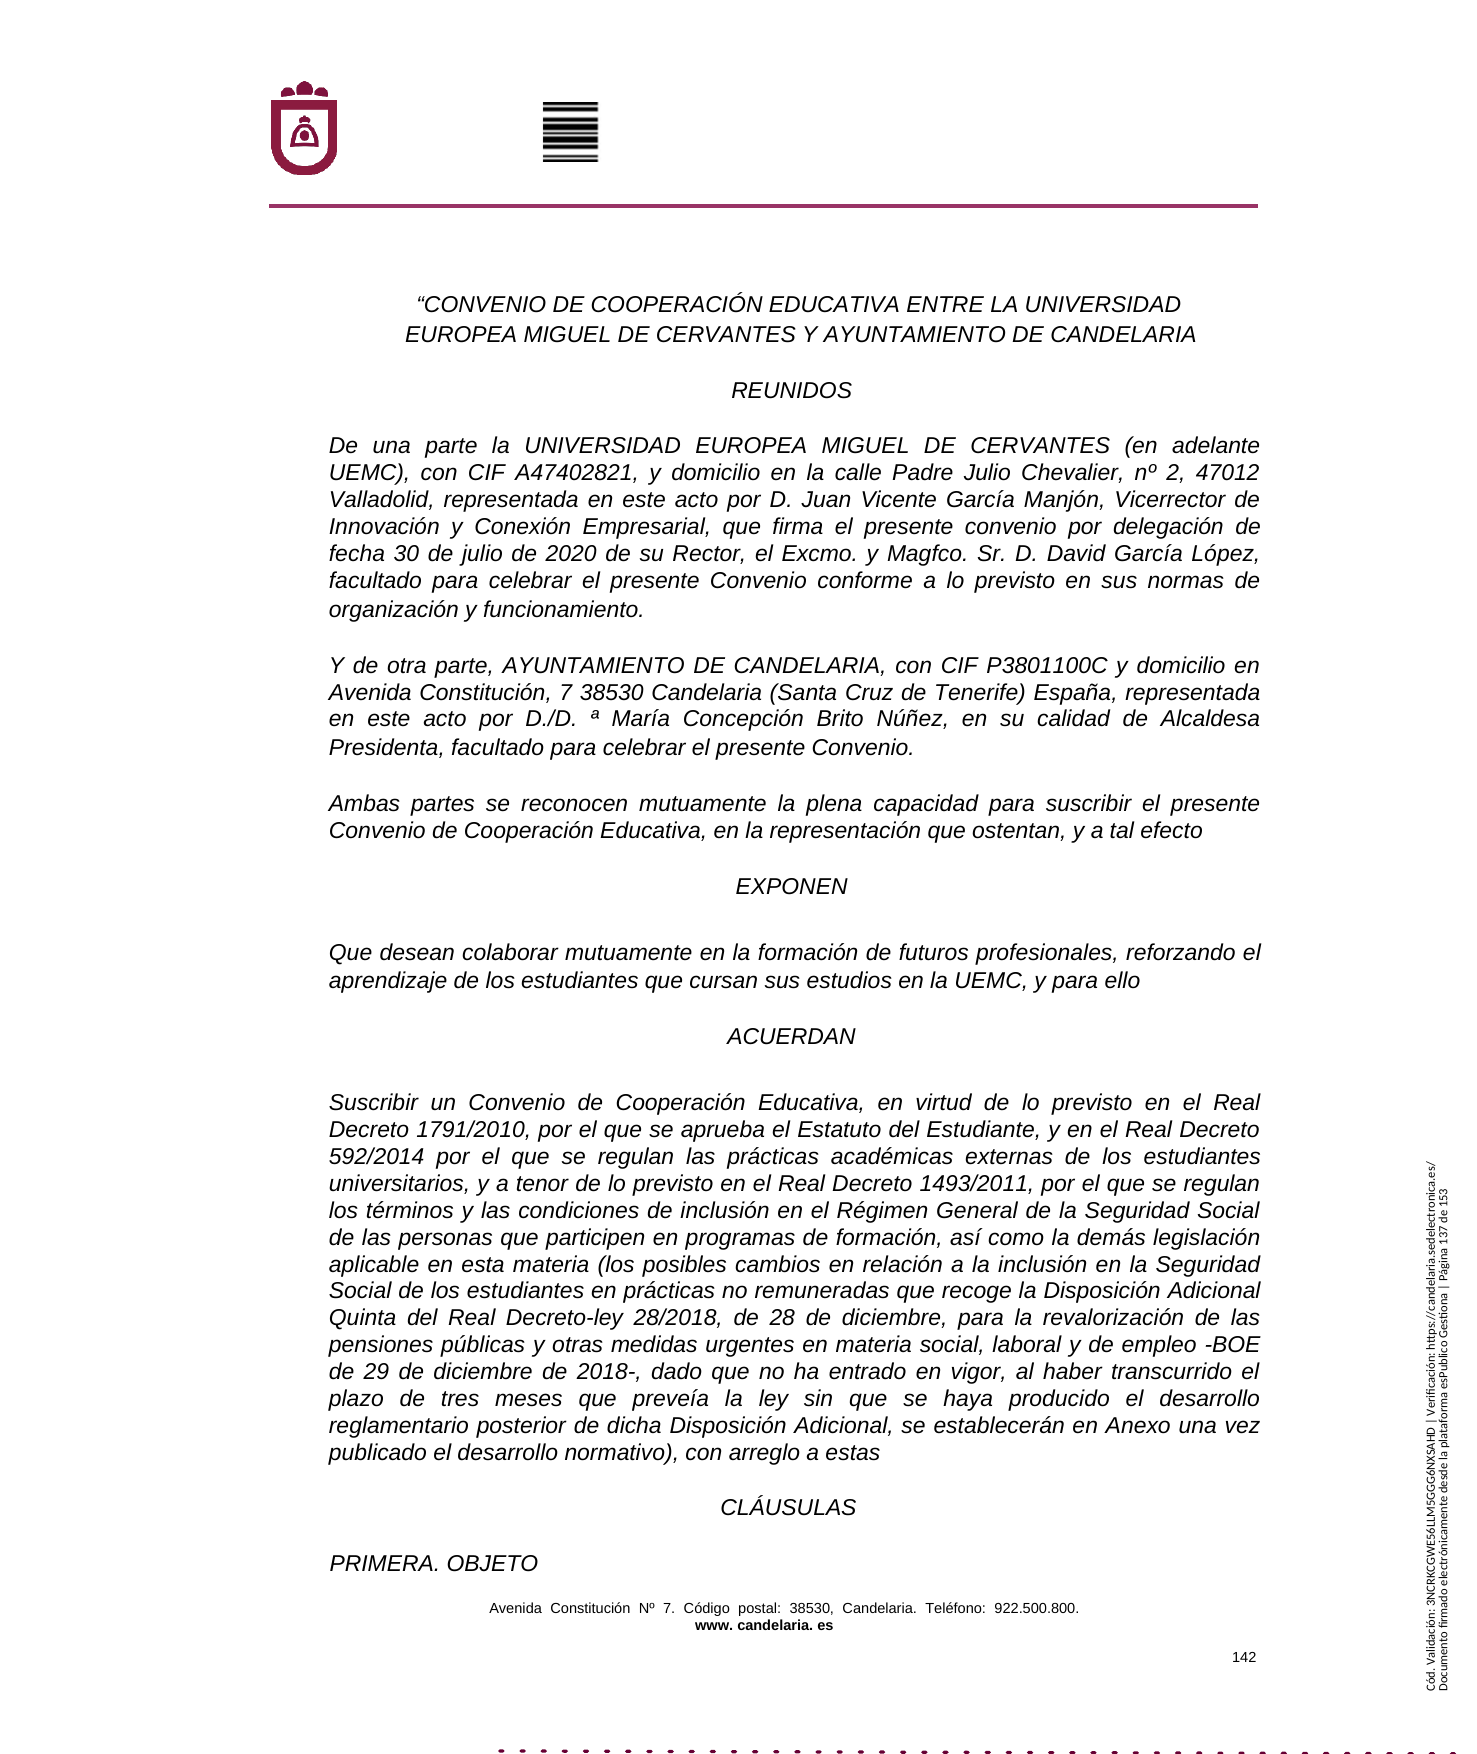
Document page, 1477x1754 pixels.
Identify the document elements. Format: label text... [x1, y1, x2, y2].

text Y de otra parte, AYUNTAMIENTO DE CANDELARIA, con CIF P3801100C y domicilio en Avenida Constitución, 7 38530 Candelaria (Santa Cruz de Tenerife) España, representada en este acto por D./D. ª María Concepción Brito Núñez, en su calidad de Alcaldesa Presidenta, facultado para celebrar el presente Convenio. [329, 652, 1263, 761]
text REUNIDOS [333, 377, 1258, 403]
text ACUERDAN [333, 1023, 1258, 1050]
text Ambas partes se reconocen mutuamente la plena capacidad para suscribir el presente Convenio de Cooperación Educativa, en la representación que ostentan, y a tal efecto [329, 790, 1263, 843]
text CLÁUSULAS [333, 1494, 1258, 1521]
text Suscribir un Convenio de Cooperación Educativa, en virtud de lo previsto en el Real Decreto 1791/2010, por el que se aprueba el Estatuto del Estudiante, y en el Real Decreto 592/2014 por el que se regulan las prácticas académicas externas de los estudiantes universitarios, y a tenor de lo previsto en el Real Decreto 1493/2011, por el que se regulan los términos y las condiciones de inclusión en el Régimen General de la Seguridad Social de las personas que participen en programas de formación, así como la demás legislación aplicable en esta materia (los posibles cambios en relación a la inclusión en la Seguridad Social de los estudiantes en prácticas no remuneradas que recoge la Disposición Adicional Quinta del Real Decreto-ley 28/2018, de 28 de diciembre, para la revalorización de las pensiones públicas y otras medidas urgentes en materia social, laboral y de empleo -BOE de 29 de diciembre de 2018-, dado que no ha entrado en vigor, al haber transcurrido el plazo de tres meses que preveía la ley sin que se haya producido el desarrollo reglamentario posterior de dicha Disposición Adicional, se establecerán en Anexo una vez publicado el desarrollo normativo), con arreglo a estas [329, 1089, 1263, 1465]
text De una parte la UNIVERSIDAD EUROPEA MIGUEL DE CERVANTES (en adelante UEMC), con CIF A47402821, y domicilio en la calle Padre Julio Chevalier, nº 2, 47012 Valladolid, representada en este acto por D. Juan Vicente García Manjón, Vicerrector de Innovación y Conexión Empresarial, que firma el presente convenio por delegación de fecha 30 de julio de 2020 de su Rector, el Excmo. y Magfco. Sr. D. David García López, facultado para celebrar el presente Convenio conforme a lo previsto en sus normas de organización y funcionamiento. [329, 432, 1263, 622]
text PRIMERA. OBJETO [329, 1550, 1263, 1576]
text EUROPEA MIGUEL DE CERVANTES Y AYUNTAMIENTO DE CANDELARIA [405, 319, 1263, 348]
text “CONVENIO DE COOPERACIÓN EDUCATIVA ENTRE LA UNIVERSIDAD [416, 291, 1263, 318]
text EXPONEN [333, 873, 1258, 899]
text Que desean colaborar mutuamente en la formación de futuros profesionales, reforzando el aprendizaje de los estudiantes que cursan sus estudios en la UEMC, y para ello [329, 938, 1263, 994]
